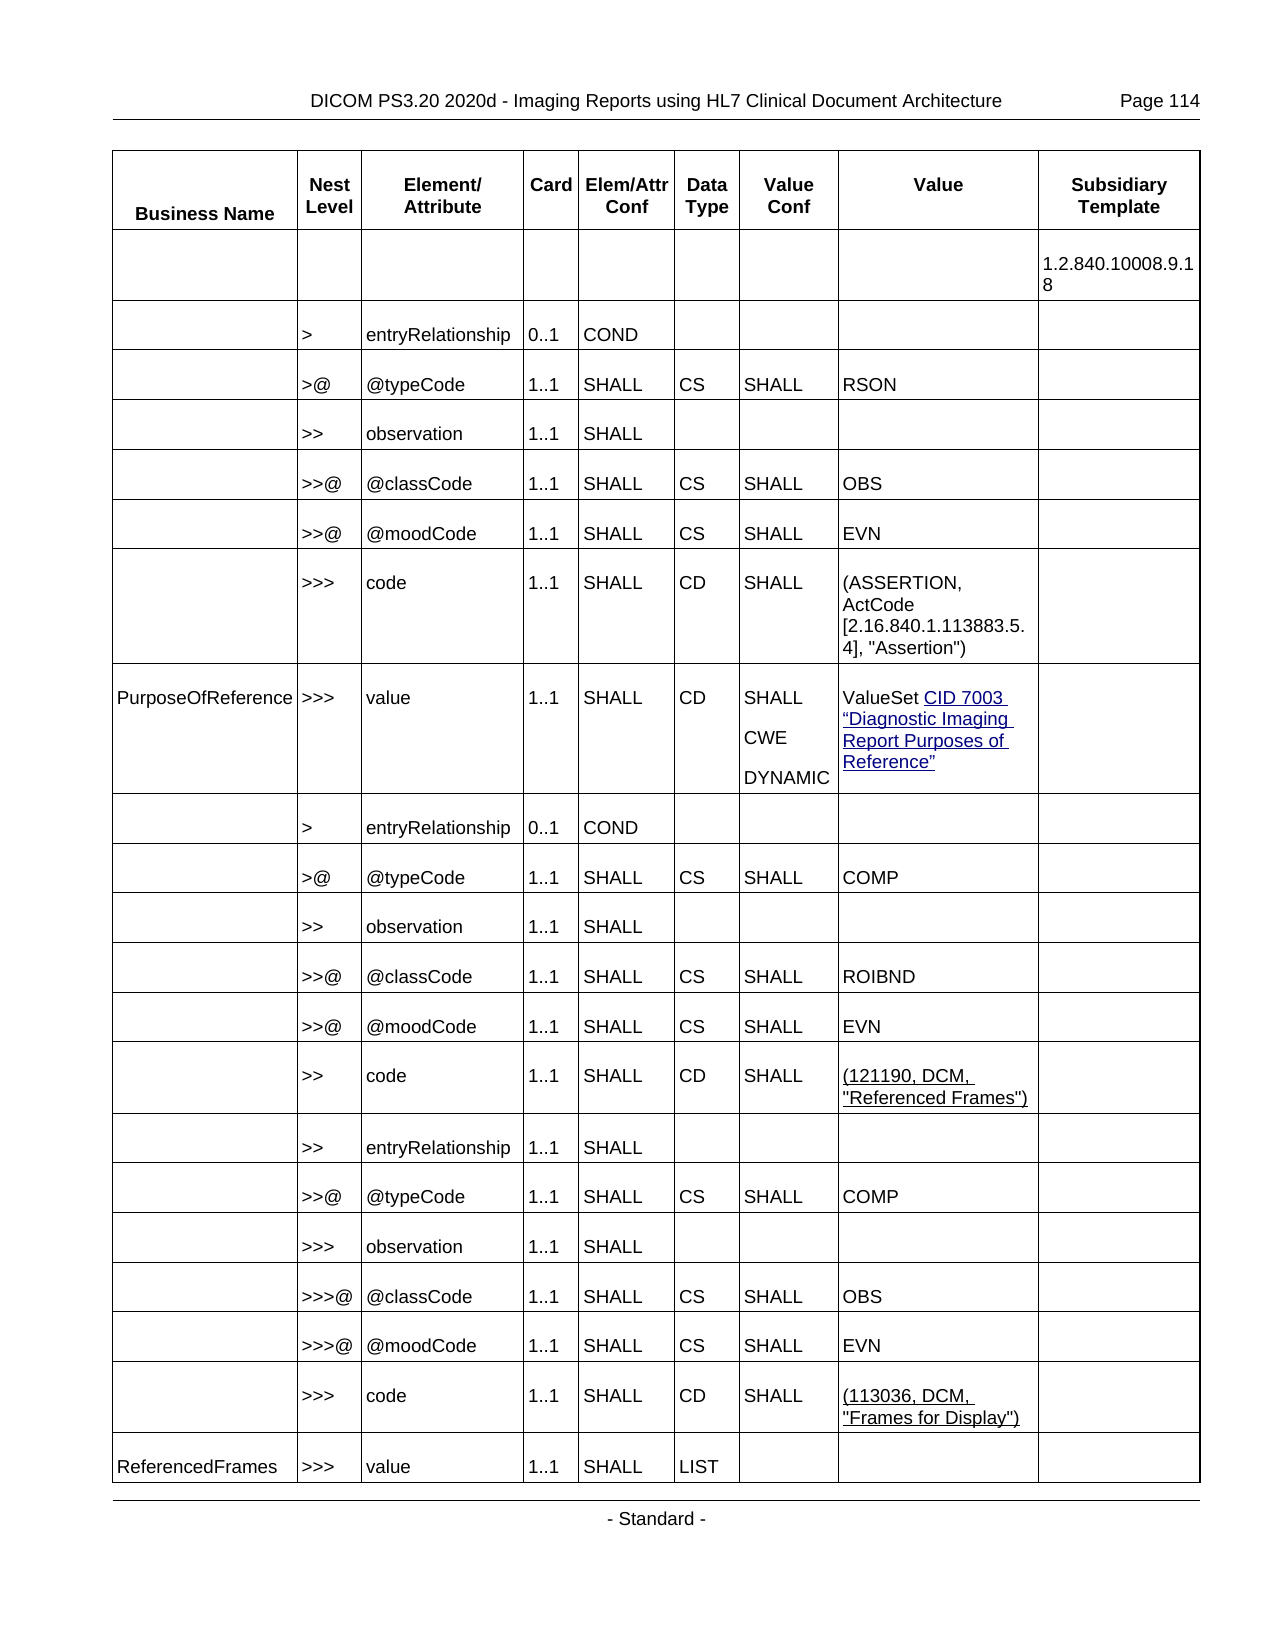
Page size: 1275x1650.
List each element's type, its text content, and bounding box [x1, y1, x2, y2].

table_cell [1039, 549, 1199, 662]
table_cell [113, 400, 297, 449]
table_cell [740, 1433, 838, 1482]
table_cell [113, 549, 297, 662]
table_cell >>@ [298, 500, 361, 548]
table_cell @moodCode [362, 500, 523, 548]
table_header Data Type [675, 151, 739, 228]
table_cell code [362, 1042, 523, 1112]
table_cell 1..1 [524, 1213, 578, 1262]
table_cell EVN [839, 993, 1038, 1041]
table_header Element/​Attribute [362, 151, 523, 228]
table_cell SHALL [579, 350, 674, 399]
table_cell RSON [839, 350, 1038, 399]
table_header Value Conf [740, 151, 838, 228]
table_cell observation [362, 400, 523, 449]
table_cell SHALL [579, 1213, 674, 1262]
table_cell [113, 993, 297, 1041]
table_cell 1..1 [524, 1362, 578, 1432]
table_cell [1039, 1213, 1199, 1262]
table_cell SHALL [740, 993, 838, 1041]
table_cell ROIBND [839, 943, 1038, 992]
table_cell >>>@ [298, 1263, 361, 1311]
table_cell 1..1 [524, 1263, 578, 1311]
table_cell [113, 450, 297, 498]
table_cell (113036, DCM, "Frames for Display") [839, 1362, 1038, 1432]
table_header Card [524, 151, 578, 228]
table_cell >>> [298, 1213, 361, 1262]
table_cell EVN [839, 500, 1038, 548]
table_cell [113, 1312, 297, 1361]
table_cell [524, 230, 578, 300]
table_cell [675, 1114, 739, 1162]
table_cell entry​Relationship [362, 301, 523, 349]
table_cell ValueSet CID 7003 “Diagnostic Imaging Report Purposes of Reference” [839, 664, 1038, 793]
table_cell >> [298, 1114, 361, 1162]
table_cell [113, 350, 297, 399]
table_cell [1039, 893, 1199, 942]
table_cell EVN [839, 1312, 1038, 1361]
table_cell [113, 1213, 297, 1262]
table_cell SHALL [579, 500, 674, 548]
table_cell [1039, 1042, 1199, 1112]
table_cell [1039, 1433, 1199, 1482]
table_cell [1039, 664, 1199, 793]
table_cell [740, 794, 838, 842]
table_cell >>> [298, 664, 361, 793]
table_cell @moodCode [362, 993, 523, 1041]
table_cell [740, 400, 838, 449]
table_cell 1..1 [524, 844, 578, 892]
table_cell SHALL CWE DYNAMIC [740, 664, 838, 793]
table_cell > [298, 794, 361, 842]
table_cell >@ [298, 844, 361, 892]
table_cell [113, 301, 297, 349]
table_cell [1039, 1163, 1199, 1212]
table_cell SHALL [579, 549, 674, 662]
table_cell 1.2.840.10008.9.18 [1039, 230, 1199, 300]
table_cell [839, 301, 1038, 349]
table_cell [113, 943, 297, 992]
table_cell [113, 844, 297, 892]
table_cell (121190, DCM, "Referenced Frames") [839, 1042, 1038, 1112]
table_cell [113, 893, 297, 942]
table_cell @typeCode [362, 350, 523, 399]
table_cell >>@ [298, 943, 361, 992]
table_cell SHALL [579, 943, 674, 992]
table_cell [579, 230, 674, 300]
table_cell >> [298, 893, 361, 942]
table_cell [675, 794, 739, 842]
table_cell [740, 1213, 838, 1262]
table_cell @typeCode [362, 844, 523, 892]
table_cell SHALL [740, 549, 838, 662]
table_cell [1039, 301, 1199, 349]
table_cell SHALL [579, 893, 674, 942]
table_cell [839, 400, 1038, 449]
table_cell 1..1 [524, 993, 578, 1041]
table_cell SHALL [579, 1433, 674, 1482]
table_cell >@ [298, 350, 361, 399]
table_cell >>@ [298, 450, 361, 498]
table_cell CS [675, 943, 739, 992]
table_cell [1039, 1263, 1199, 1311]
table_cell CS [675, 1163, 739, 1212]
table_cell >>> [298, 549, 361, 662]
table_cell [1039, 943, 1199, 992]
table_cell CD [675, 1362, 739, 1432]
table_header Elem/Attr Conf [579, 151, 674, 228]
table_cell @classCode [362, 943, 523, 992]
table_cell [1039, 1362, 1199, 1432]
table_cell >>@ [298, 993, 361, 1041]
table_cell CD [675, 664, 739, 793]
table_cell entry​Relationship [362, 1114, 523, 1162]
table_cell SHALL [579, 844, 674, 892]
table_cell [675, 893, 739, 942]
table_cell entry​Relationship [362, 794, 523, 842]
table_cell [1039, 350, 1199, 399]
table_cell SHALL [579, 1312, 674, 1361]
table_cell 1..1 [524, 1312, 578, 1361]
table_cell @classCode [362, 450, 523, 498]
table_cell 1..1 [524, 943, 578, 992]
table_cell OBS [839, 450, 1038, 498]
table_cell 1..1 [524, 664, 578, 793]
table_cell (ASSERTION, ActCode [2.16.840.1.113883.5.4], "Assertion") [839, 549, 1038, 662]
table_cell >>@ [298, 1163, 361, 1212]
table_cell @moodCode [362, 1312, 523, 1361]
table_cell observation [362, 1213, 523, 1262]
table_cell [839, 794, 1038, 842]
table_cell 1..1 [524, 450, 578, 498]
table_cell SHALL [579, 993, 674, 1041]
table_cell >> [298, 1042, 361, 1112]
table_cell >> [298, 400, 361, 449]
table_cell SHALL [740, 1362, 838, 1432]
table_cell SHALL [740, 1042, 838, 1112]
table_cell >>>@ [298, 1312, 361, 1361]
table_cell [675, 230, 739, 300]
table_cell COND [579, 301, 674, 349]
table_cell >>> [298, 1362, 361, 1432]
table_cell SHALL [740, 943, 838, 992]
table_cell CS [675, 1263, 739, 1311]
table_cell observation [362, 893, 523, 942]
table_cell @typeCode [362, 1163, 523, 1212]
table_cell [740, 893, 838, 942]
table_header Business Name [113, 151, 297, 228]
table_cell [113, 1163, 297, 1212]
table_cell [362, 230, 523, 300]
table_cell [1039, 1114, 1199, 1162]
table_cell OBS [839, 1263, 1038, 1311]
table_cell CS [675, 450, 739, 498]
table_cell value [362, 1433, 523, 1482]
table_cell [1039, 993, 1199, 1041]
table_cell [113, 794, 297, 842]
table_cell @classCode [362, 1263, 523, 1311]
table_cell SHALL [579, 1042, 674, 1112]
table_cell SHALL [740, 844, 838, 892]
table_cell >>> [298, 1433, 361, 1482]
table_header Value [839, 151, 1038, 228]
table_cell [1039, 1312, 1199, 1361]
table_cell CS [675, 993, 739, 1041]
table_cell Purpose​Of​Reference [113, 664, 297, 793]
table_cell [839, 1433, 1038, 1482]
table_cell code [362, 549, 523, 662]
table_cell [1039, 844, 1199, 892]
table_cell SHALL [740, 450, 838, 498]
table_cell SHALL [579, 1362, 674, 1432]
table_cell CS [675, 500, 739, 548]
table_cell [675, 400, 739, 449]
table_cell [1039, 500, 1199, 548]
table_cell 1..1 [524, 549, 578, 662]
table_cell [839, 230, 1038, 300]
table_cell [113, 230, 297, 300]
table_cell CS [675, 1312, 739, 1361]
table_cell SHALL [579, 664, 674, 793]
table_cell [839, 893, 1038, 942]
table_cell 1..1 [524, 1114, 578, 1162]
table_cell SHALL [579, 1114, 674, 1162]
table_cell COMP [839, 844, 1038, 892]
table_cell SHALL [740, 1263, 838, 1311]
table_cell SHALL [740, 350, 838, 399]
table_cell code [362, 1362, 523, 1432]
table_cell COMP [839, 1163, 1038, 1212]
table_cell [740, 301, 838, 349]
table_cell COND [579, 794, 674, 842]
table_cell 1..1 [524, 500, 578, 548]
table_cell value [362, 664, 523, 793]
table_cell 0..1 [524, 301, 578, 349]
table_header Nest Level [298, 151, 361, 228]
table_cell SHALL [740, 1163, 838, 1212]
table_cell [839, 1114, 1038, 1162]
table_cell [1039, 794, 1199, 842]
table_cell SHALL [579, 400, 674, 449]
table_cell LIST [675, 1433, 739, 1482]
table_cell > [298, 301, 361, 349]
table_cell [675, 1213, 739, 1262]
table_cell 1..1 [524, 893, 578, 942]
table_cell [1039, 400, 1199, 449]
table_cell CD [675, 549, 739, 662]
table_cell 1..1 [524, 400, 578, 449]
table_cell SHALL [740, 1312, 838, 1361]
table_cell [113, 1263, 297, 1311]
table_cell [740, 1114, 838, 1162]
table_cell SHALL [579, 450, 674, 498]
table_cell CS [675, 844, 739, 892]
table_cell SHALL [740, 500, 838, 548]
table_cell [1039, 450, 1199, 498]
table_cell 1..1 [524, 1433, 578, 1482]
table_cell 1..1 [524, 350, 578, 399]
table_cell [675, 301, 739, 349]
table_cell 1..1 [524, 1042, 578, 1112]
table_cell [740, 230, 838, 300]
table_cell [113, 1362, 297, 1432]
table_cell [839, 1213, 1038, 1262]
table_cell 1..1 [524, 1163, 578, 1212]
table_cell SHALL [579, 1163, 674, 1212]
table_cell 0..1 [524, 794, 578, 842]
table_header Subsidiary Template [1039, 151, 1199, 228]
table_cell Referenced​Frames [113, 1433, 297, 1482]
table_cell CS [675, 350, 739, 399]
table_cell SHALL [579, 1263, 674, 1311]
table_cell [298, 230, 361, 300]
table_cell [113, 1042, 297, 1112]
table_cell [113, 500, 297, 548]
table_cell [113, 1114, 297, 1162]
table_cell CD [675, 1042, 739, 1112]
